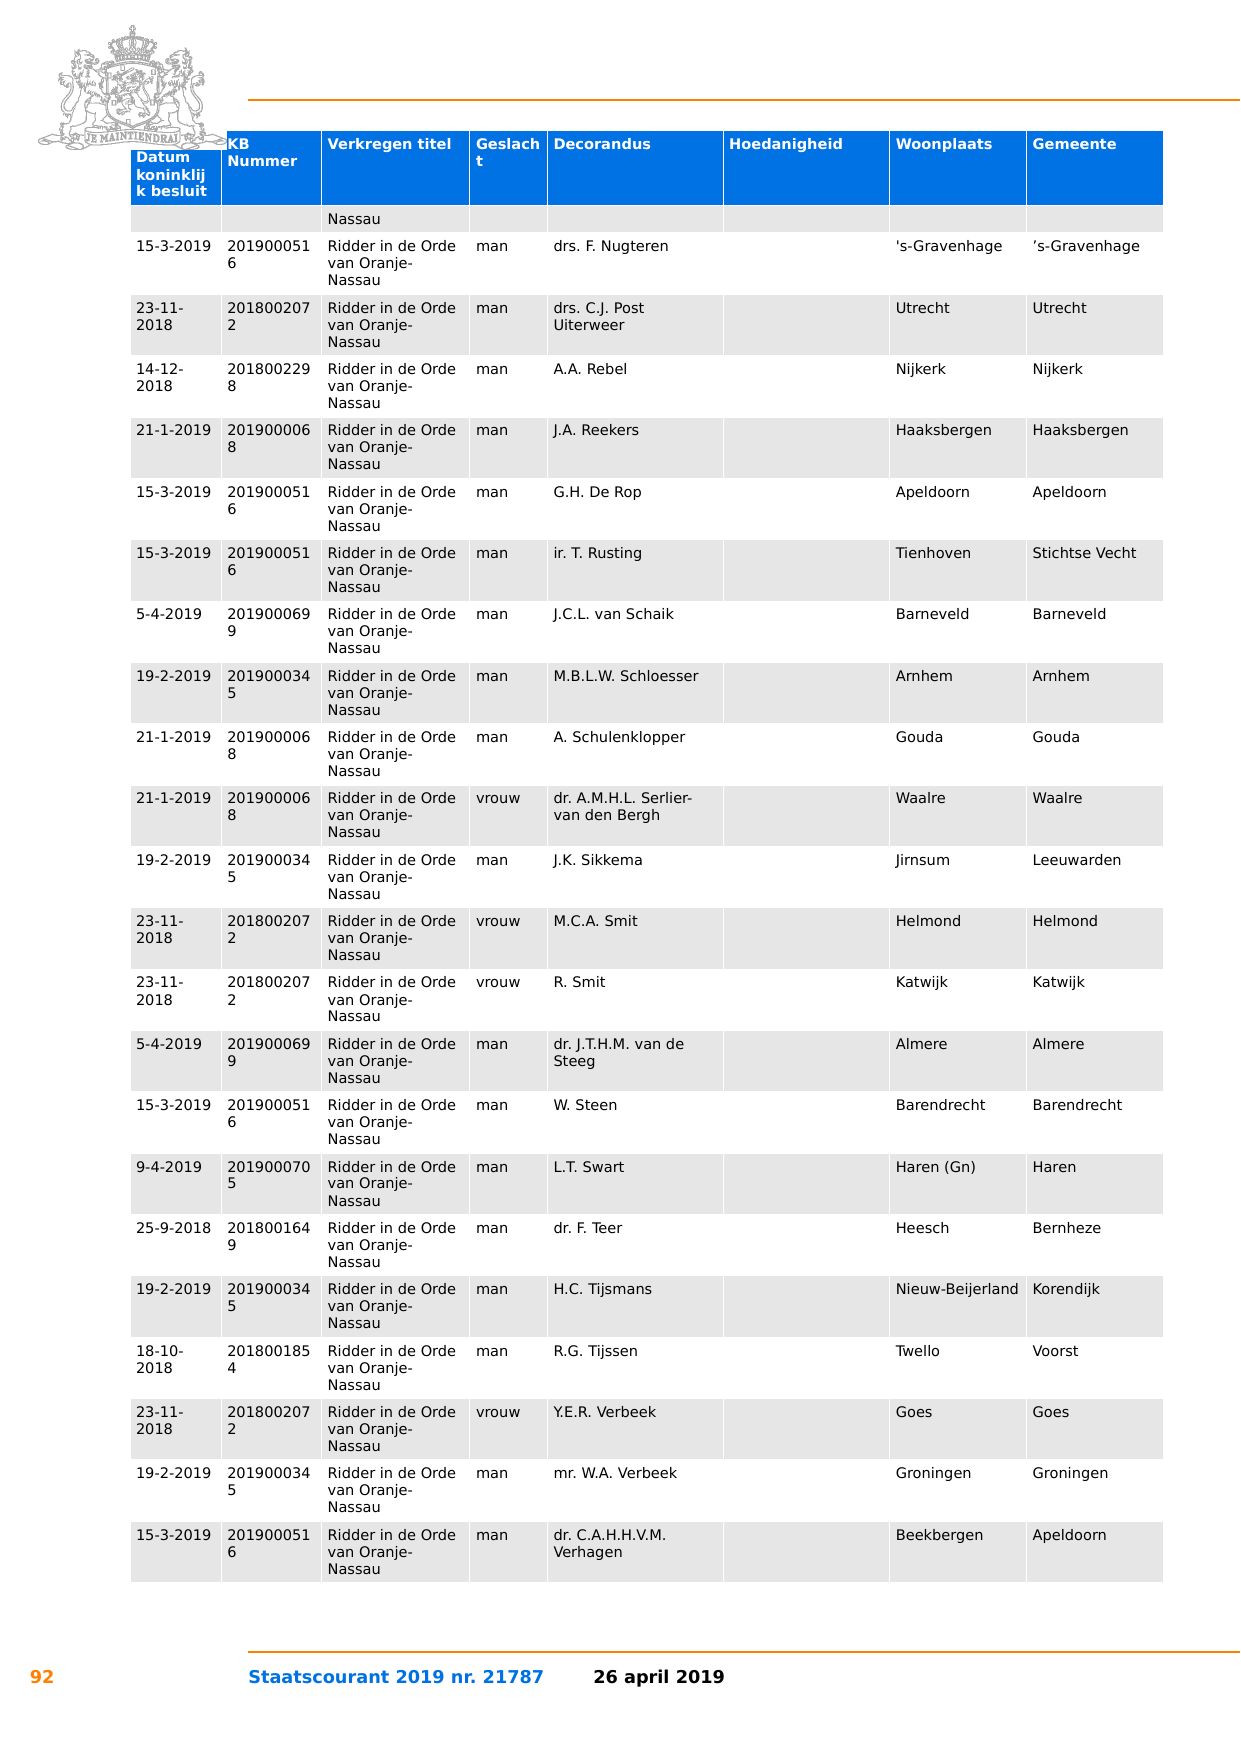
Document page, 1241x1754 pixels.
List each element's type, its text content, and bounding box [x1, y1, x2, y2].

table_cell Apeldoorn [1027, 1522, 1163, 1582]
table_cell 21-1-2019 [131, 418, 221, 478]
table_cell man [470, 418, 547, 478]
table_cell [222, 206, 321, 232]
table_cell 18-10-2018 [131, 1338, 221, 1398]
table_cell [724, 970, 889, 1030]
table_cell Nijkerk [890, 356, 1026, 416]
table_cell 21-1-2019 [131, 724, 221, 784]
table_cell man [470, 724, 547, 784]
table_cell man [470, 1461, 547, 1521]
table_cell [724, 1154, 889, 1214]
table_cell 9-4-2019 [131, 1154, 221, 1214]
table_cell Nijkerk [1027, 356, 1163, 416]
table_cell 2019000068 [222, 724, 321, 784]
table_cell Haaksbergen [1027, 418, 1163, 478]
table_cell 2018002072 [222, 1399, 321, 1459]
table_cell Barneveld [890, 602, 1026, 662]
table_cell [724, 847, 889, 907]
table_cell 19-2-2019 [131, 1461, 221, 1521]
table_cell Gouda [890, 724, 1026, 784]
table_cell Leeuwarden [1027, 847, 1163, 907]
table_cell Beekbergen [890, 1522, 1026, 1582]
table_cell 23-11-2018 [131, 908, 221, 969]
table_cell Groningen [1027, 1461, 1163, 1521]
table_cell Katwijk [1027, 970, 1163, 1030]
table_cell 23-11-2018 [131, 970, 221, 1030]
table_header Gemeente [1027, 131, 1163, 205]
table_header KB Nummer [222, 131, 321, 205]
table_cell [724, 724, 889, 784]
table_cell 2018001649 [222, 1215, 321, 1275]
table_cell 2018001854 [222, 1338, 321, 1398]
table_cell Korendijk [1027, 1276, 1163, 1337]
table_cell [724, 602, 889, 662]
table_cell 14-12-2018 [131, 356, 221, 416]
table_cell [724, 1399, 889, 1459]
table_cell Ridder in de Orde van Oranje-Nassau [322, 479, 469, 539]
table_cell A.A. Rebel [548, 356, 723, 416]
table_cell 's-Gravenhage [890, 234, 1026, 294]
table_cell Ridder in de Orde van Oranje-Nassau [322, 1215, 469, 1275]
table_cell man [470, 1031, 547, 1091]
table_cell H.C. Tijsmans [548, 1276, 723, 1337]
table_cell 2019000516 [222, 1522, 321, 1582]
table_cell vrouw [470, 970, 547, 1030]
table_cell man [470, 1276, 547, 1337]
table_cell Apeldoorn [1027, 479, 1163, 539]
table_cell 2019000516 [222, 540, 321, 601]
table_cell Barendrecht [1027, 1093, 1163, 1153]
table_cell [724, 1276, 889, 1337]
table_cell [131, 206, 221, 232]
table_cell Stichtse Vecht [1027, 540, 1163, 601]
table_cell man [470, 295, 547, 355]
table_cell vrouw [470, 908, 547, 969]
table_cell Heesch [890, 1215, 1026, 1275]
table_header Hoedanigheid [724, 131, 889, 205]
table_cell 2018002072 [222, 295, 321, 355]
table_cell [724, 908, 889, 969]
table_cell [890, 206, 1026, 232]
table_cell 19-2-2019 [131, 663, 221, 723]
table_cell Y.E.R. Verbeek [548, 1399, 723, 1459]
table_cell [1027, 206, 1163, 232]
table_cell Katwijk [890, 970, 1026, 1030]
table_cell Voorst [1027, 1338, 1163, 1398]
table_cell man [470, 847, 547, 907]
table_cell man [470, 1154, 547, 1214]
table_cell [724, 1461, 889, 1521]
table_cell R. Smit [548, 970, 723, 1030]
table_cell Apeldoorn [890, 479, 1026, 539]
table_cell mr. W.A. Verbeek [548, 1461, 723, 1521]
table_cell Ridder in de Orde van Oranje-Nassau [322, 418, 469, 478]
table_cell 15-3-2019 [131, 540, 221, 601]
table_cell J.K. Sikkema [548, 847, 723, 907]
table_cell Ridder in de Orde van Oranje-Nassau [322, 724, 469, 784]
table_cell [724, 479, 889, 539]
table_cell Ridder in de Orde van Oranje-Nassau [322, 1461, 469, 1521]
table_cell man [470, 1093, 547, 1153]
table_cell Ridder in de Orde van Oranje-Nassau [322, 1093, 469, 1153]
table_cell dr. A.M.H.L. Serlier-van den Bergh [548, 786, 723, 846]
table_cell 2019000068 [222, 418, 321, 478]
table_cell 2018002298 [222, 356, 321, 416]
table_cell 5-4-2019 [131, 1031, 221, 1091]
table_cell Ridder in de Orde van Oranje-Nassau [322, 1338, 469, 1398]
table_cell A. Schulenklopper [548, 724, 723, 784]
table_cell Utrecht [890, 295, 1026, 355]
table_cell 2019000345 [222, 1276, 321, 1337]
table_cell Waalre [1027, 786, 1163, 846]
table_cell Haren (Gn) [890, 1154, 1026, 1214]
table_cell Ridder in de Orde van Oranje-Nassau [322, 602, 469, 662]
table_cell Groningen [890, 1461, 1026, 1521]
table_header Geslacht [470, 131, 547, 205]
table_cell M.C.A. Smit [548, 908, 723, 969]
picture [38, 25, 227, 150]
table_cell vrouw [470, 786, 547, 846]
table_cell man [470, 1338, 547, 1398]
table_cell man [470, 602, 547, 662]
table_cell 2018002072 [222, 970, 321, 1030]
table_cell Ridder in de Orde van Oranje-Nassau [322, 295, 469, 355]
table_cell dr. J.T.H.M. van de Steeg [548, 1031, 723, 1091]
table_cell man [470, 663, 547, 723]
table_cell [724, 786, 889, 846]
table_cell Goes [890, 1399, 1026, 1459]
table_cell [724, 234, 889, 294]
table_cell Tienhoven [890, 540, 1026, 601]
table_cell man [470, 356, 547, 416]
table_cell J.C.L. van Schaik [548, 602, 723, 662]
table_cell Barneveld [1027, 602, 1163, 662]
table_cell Barendrecht [890, 1093, 1026, 1153]
table_cell 15-3-2019 [131, 479, 221, 539]
table_cell Waalre [890, 786, 1026, 846]
table_cell Utrecht [1027, 295, 1163, 355]
table_cell Ridder in de Orde van Oranje-Nassau [322, 1276, 469, 1337]
table_cell Bernheze [1027, 1215, 1163, 1275]
table_cell L.T. Swart [548, 1154, 723, 1214]
table_cell Ridder in de Orde van Oranje-Nassau [322, 1031, 469, 1091]
table_cell 21-1-2019 [131, 786, 221, 846]
table_cell 15-3-2019 [131, 1522, 221, 1582]
table_cell drs. C.J. Post Uiterweer [548, 295, 723, 355]
table_cell G.H. De Rop [548, 479, 723, 539]
table_cell [724, 356, 889, 416]
table_cell Haren [1027, 1154, 1163, 1214]
table_cell man [470, 540, 547, 601]
table_cell Goes [1027, 1399, 1163, 1459]
table_cell Almere [890, 1031, 1026, 1091]
table_cell [724, 418, 889, 478]
table_cell 23-11-2018 [131, 295, 221, 355]
table_cell J.A. Reekers [548, 418, 723, 478]
table_cell Gouda [1027, 724, 1163, 784]
table_cell [724, 1338, 889, 1398]
table_cell man [470, 234, 547, 294]
table_cell Arnhem [890, 663, 1026, 723]
table_cell ir. T. Rusting [548, 540, 723, 601]
table_cell 15-3-2019 [131, 234, 221, 294]
table_cell [724, 1522, 889, 1582]
table_cell [724, 206, 889, 232]
table_cell man [470, 479, 547, 539]
table_cell Ridder in de Orde van Oranje-Nassau [322, 1522, 469, 1582]
table_cell Helmond [1027, 908, 1163, 969]
table_header Decorandus [548, 131, 723, 205]
table_cell 2018002072 [222, 908, 321, 969]
table_cell [724, 1215, 889, 1275]
table_cell Ridder in de Orde van Oranje-Nassau [322, 234, 469, 294]
table_cell Ridder in de Orde van Oranje-Nassau [322, 540, 469, 601]
table_cell Nassau [322, 206, 469, 232]
table_cell Haaksbergen [890, 418, 1026, 478]
table_cell 2019000345 [222, 663, 321, 723]
table_cell 25-9-2018 [131, 1215, 221, 1275]
table_cell 19-2-2019 [131, 1276, 221, 1337]
table_cell [470, 206, 547, 232]
table_cell 2019000516 [222, 234, 321, 294]
table_cell [548, 206, 723, 232]
table_cell Jirnsum [890, 847, 1026, 907]
table_cell 23-11-2018 [131, 1399, 221, 1459]
table_cell Almere [1027, 1031, 1163, 1091]
table_cell Ridder in de Orde van Oranje-Nassau [322, 663, 469, 723]
table_cell ’s-Gravenhage [1027, 234, 1163, 294]
table_header Datum koninklijk besluit [131, 150, 221, 205]
table_cell Ridder in de Orde van Oranje-Nassau [322, 1399, 469, 1459]
table_header Woonplaats [890, 131, 1026, 205]
table_cell Ridder in de Orde van Oranje-Nassau [322, 786, 469, 846]
table_cell 2019000699 [222, 1031, 321, 1091]
table_cell Ridder in de Orde van Oranje-Nassau [322, 847, 469, 907]
table_cell man [470, 1522, 547, 1582]
table_cell man [470, 1215, 547, 1275]
table_cell 2019000705 [222, 1154, 321, 1214]
table_cell Ridder in de Orde van Oranje-Nassau [322, 970, 469, 1030]
table_header Verkregen titel [322, 131, 469, 205]
table_cell dr. C.A.H.H.V.M. Verhagen [548, 1522, 723, 1582]
table_cell 2019000516 [222, 1093, 321, 1153]
table_cell W. Steen [548, 1093, 723, 1153]
table_cell [724, 540, 889, 601]
table_cell 2019000345 [222, 847, 321, 907]
table_cell dr. F. Teer [548, 1215, 723, 1275]
table_cell [724, 1093, 889, 1153]
table_cell 2019000516 [222, 479, 321, 539]
table_cell 2019000699 [222, 602, 321, 662]
table_cell M.B.L.W. Schloesser [548, 663, 723, 723]
table_cell Twello [890, 1338, 1026, 1398]
table_cell vrouw [470, 1399, 547, 1459]
table_cell 5-4-2019 [131, 602, 221, 662]
table_cell [724, 1031, 889, 1091]
table_cell [724, 295, 889, 355]
table_cell 15-3-2019 [131, 1093, 221, 1153]
table_cell Ridder in de Orde van Oranje-Nassau [322, 356, 469, 416]
table_cell R.G. Tijssen [548, 1338, 723, 1398]
table_cell drs. F. Nugteren [548, 234, 723, 294]
table_cell Helmond [890, 908, 1026, 969]
table_cell Ridder in de Orde van Oranje-Nassau [322, 1154, 469, 1214]
table_cell Nieuw-Beijerland [890, 1276, 1026, 1337]
table_cell 2019000345 [222, 1461, 321, 1521]
table_cell Arnhem [1027, 663, 1163, 723]
table_cell Ridder in de Orde van Oranje-Nassau [322, 908, 469, 969]
table_cell [724, 663, 889, 723]
table_cell 2019000068 [222, 786, 321, 846]
table_cell 19-2-2019 [131, 847, 221, 907]
